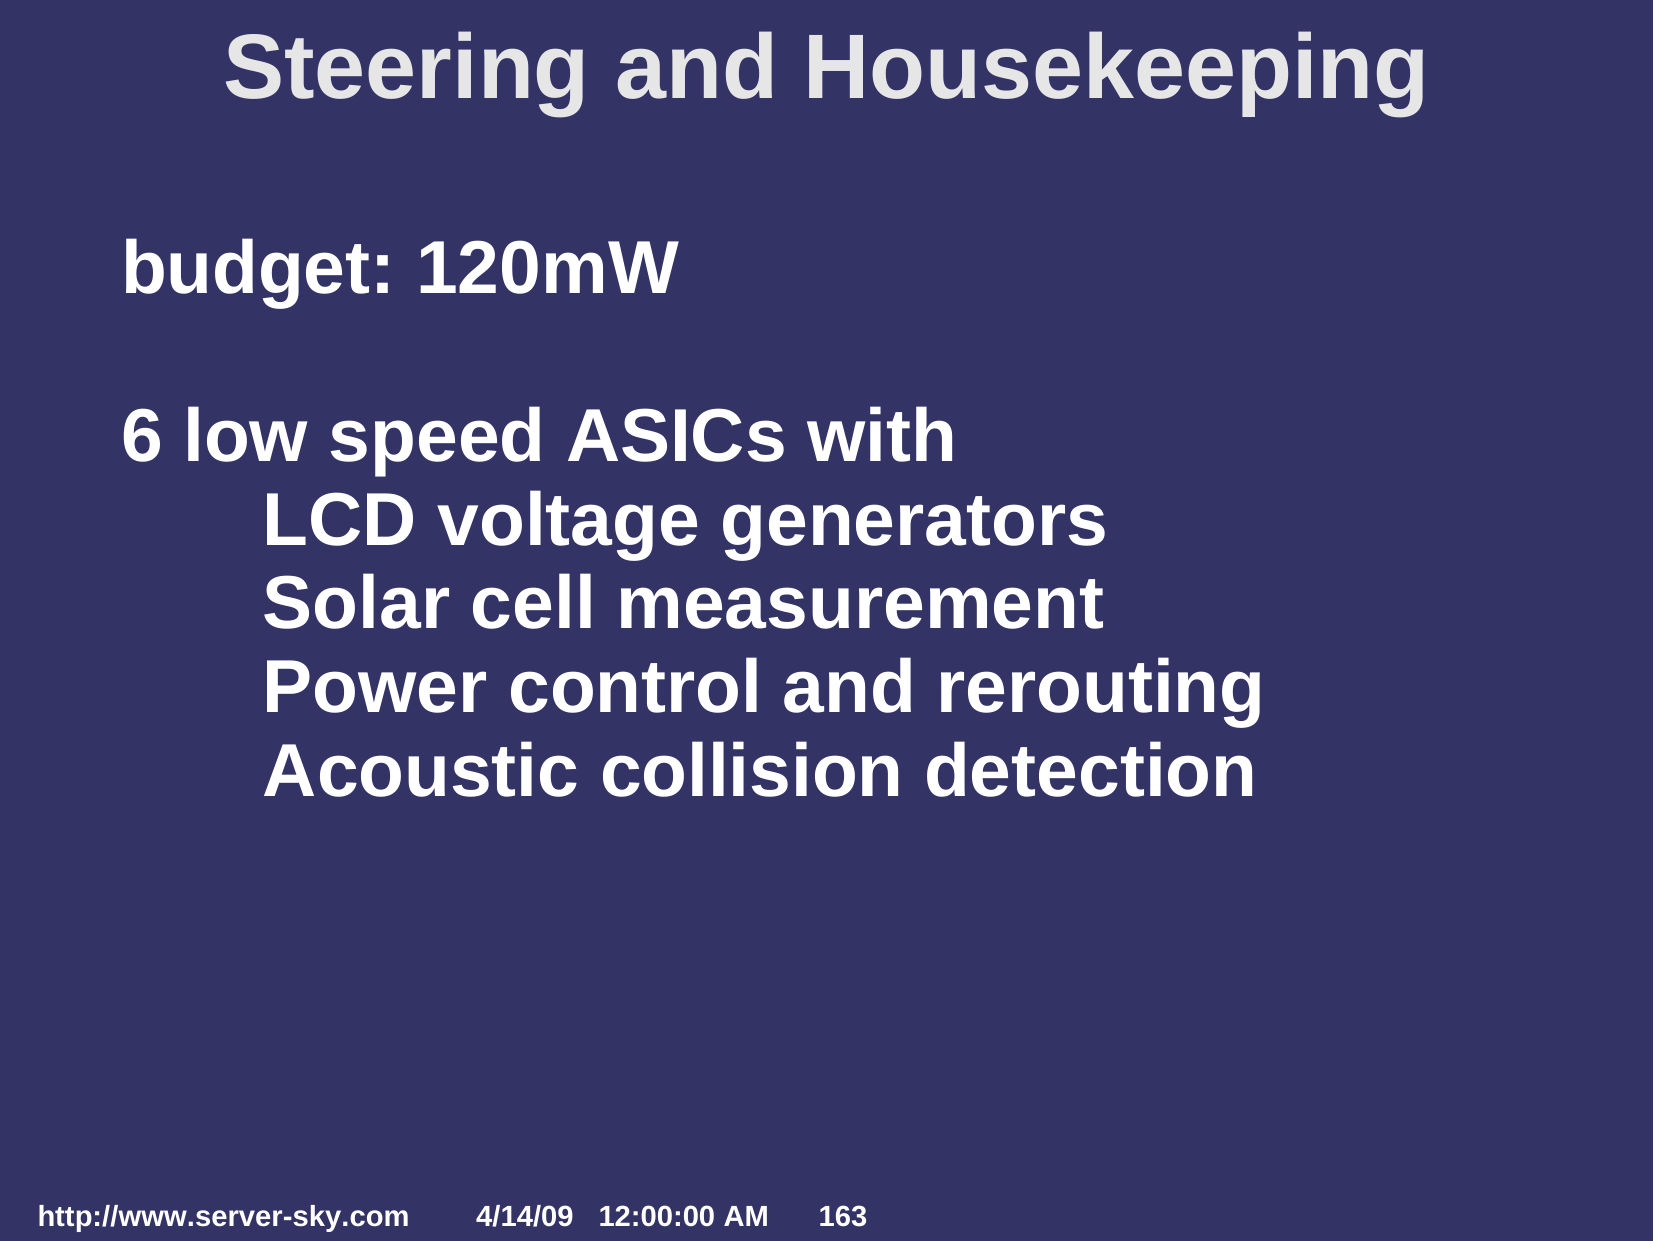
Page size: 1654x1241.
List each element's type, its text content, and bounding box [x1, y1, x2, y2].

list budget: 120mW 6 low speed ASICs with LCD voltage generators Solar cell measurement Power control and rerouting Acoustic collision detection [109, 225, 1575, 1019]
title Steering and Housekeeping [121, 0, 1534, 137]
